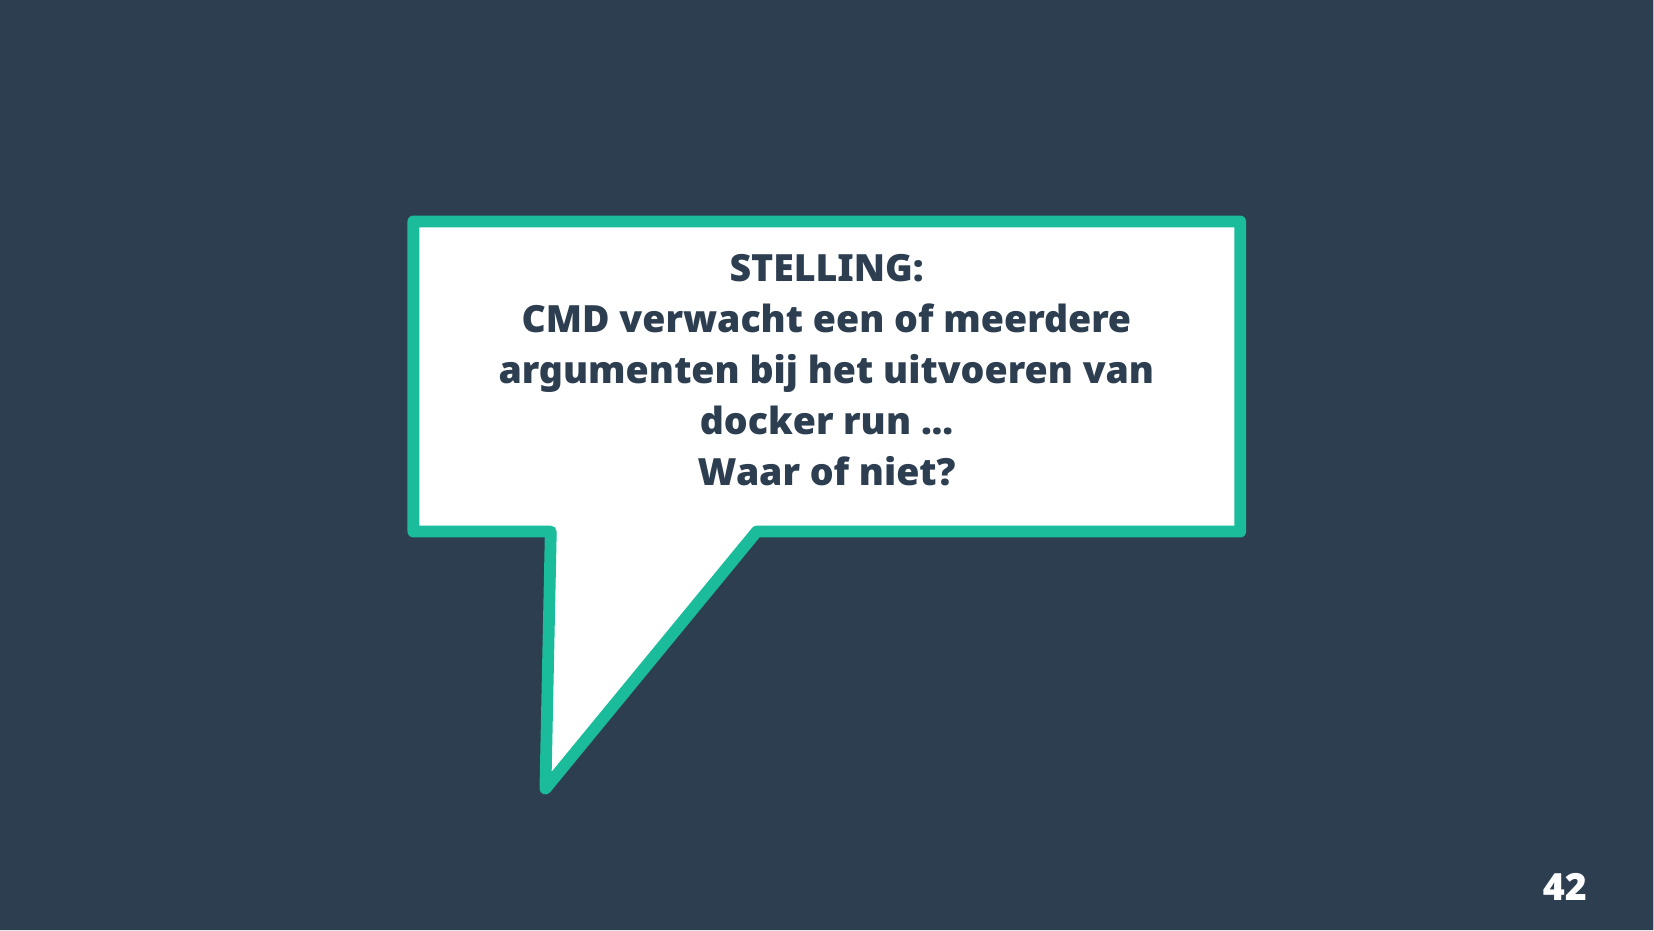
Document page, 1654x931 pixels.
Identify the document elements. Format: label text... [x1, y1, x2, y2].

title STELLING: CMD verwacht een of meerdere argumenten bij het uitvoeren van docker run ... Waar of niet? [442, 236, 1211, 502]
